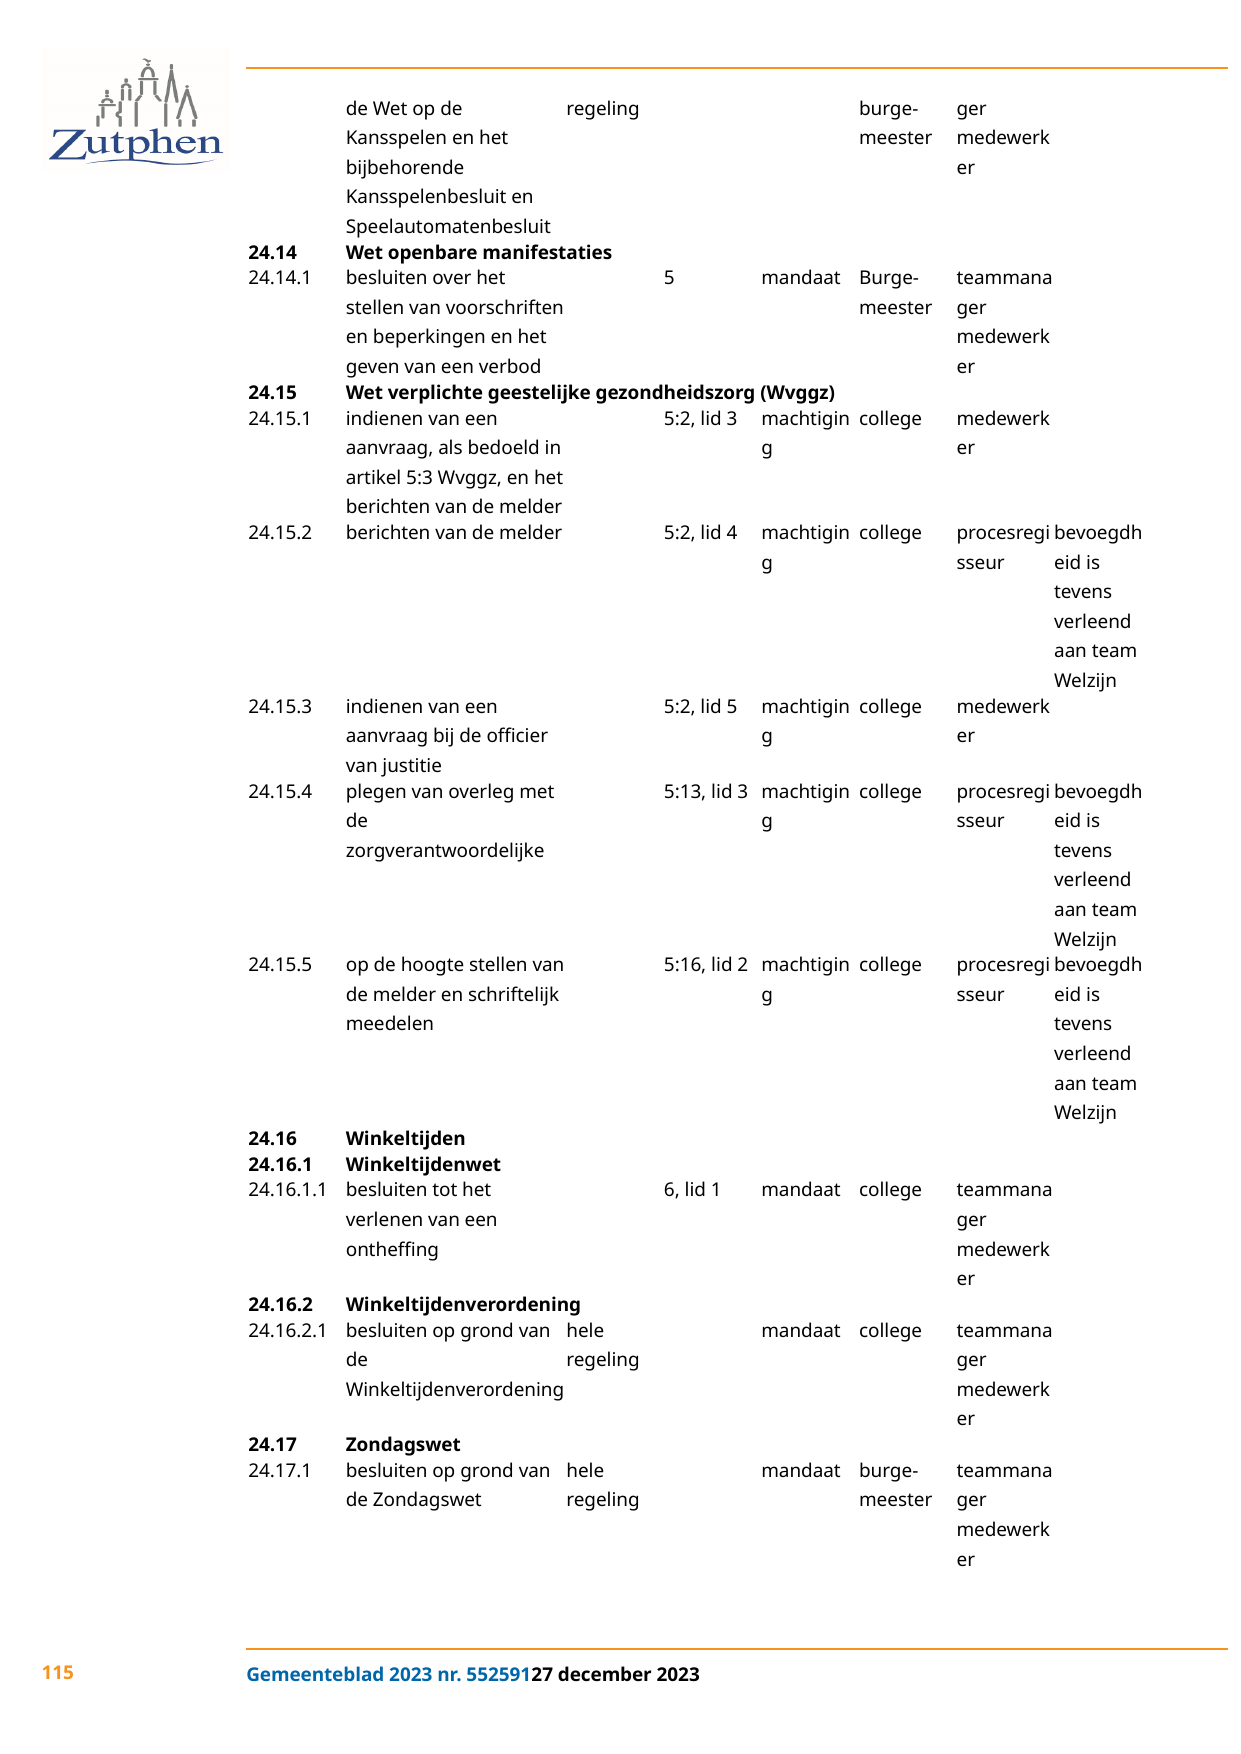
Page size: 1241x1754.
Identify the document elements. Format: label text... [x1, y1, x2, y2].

table_cell regeling [566, 95, 664, 239]
table_cell 5 [664, 265, 761, 379]
table_cell [664, 1317, 761, 1431]
table_cell 5:2, lid 4 [664, 519, 761, 693]
table_cell procesregisseur [956, 951, 1054, 1125]
table_cell machtiging [761, 951, 859, 1125]
table_cell Burge-meester [859, 265, 956, 379]
table_cell 5:2, lid 5 [664, 693, 761, 778]
table_cell burge-meester [859, 95, 956, 239]
table_cell mandaat [761, 1317, 859, 1431]
table_cell medewerker [956, 405, 1054, 519]
table_cell besluiten over het stellen van voorschriften en beperkingen en het geven van een verbod [346, 265, 566, 379]
table_cell [1054, 693, 1152, 778]
table_cell [248, 95, 346, 239]
table_cell mandaat [761, 1177, 859, 1291]
table_cell bevoegdheid is tevens verleend aan team Welzijn [1054, 519, 1152, 693]
table_cell [664, 1457, 761, 1571]
table_cell 24.14 [248, 239, 346, 264]
table_cell [1054, 95, 1152, 239]
table_cell 24.15.4 [248, 778, 346, 951]
table_cell plegen van overleg met de zorgverantwoordelijke [346, 778, 566, 951]
table_cell teammanager medewerker [956, 1457, 1054, 1571]
table_cell teammanager medewerker [956, 1177, 1054, 1291]
table_cell college [859, 1177, 956, 1291]
table_cell [566, 951, 664, 1125]
table_cell [1054, 405, 1152, 519]
table_cell [1054, 1177, 1152, 1291]
table_cell [566, 519, 664, 693]
table_cell Zondagswet [346, 1431, 1152, 1457]
table_cell 24.15.1 [248, 405, 346, 519]
table_cell berichten van de melder [346, 519, 566, 693]
table_cell [566, 265, 664, 379]
table_cell medewerker [956, 693, 1054, 778]
table_cell 5:2, lid 3 [664, 405, 761, 519]
table_cell Winkeltijdenverordening [346, 1291, 1152, 1317]
table_cell 5:16, lid 2 [664, 951, 761, 1125]
table_cell [664, 95, 761, 239]
table_cell college [859, 951, 956, 1125]
table_cell [566, 1177, 664, 1291]
table_cell [566, 693, 664, 778]
table_cell college [859, 778, 956, 951]
table_cell college [859, 519, 956, 693]
table_cell procesregisseur [956, 778, 1054, 951]
table_cell besluiten op grond van de Zondagswet [346, 1457, 566, 1571]
table_cell 24.15.3 [248, 693, 346, 778]
table_cell machtiging [761, 693, 859, 778]
table_cell machtiging [761, 519, 859, 693]
table_cell mandaat [761, 1457, 859, 1571]
table_cell 5:13, lid 3 [664, 778, 761, 951]
table_cell [761, 95, 859, 239]
table_cell bevoegdheid is tevens verleend aan team Welzijn [1054, 951, 1152, 1125]
table_cell [566, 778, 664, 951]
picture [41, 47, 231, 172]
table_cell machtiging [761, 405, 859, 519]
table_cell indienen van een aanvraag, als bedoeld in artikel 5:3 Wvggz, en het berichten van de melder [346, 405, 566, 519]
table_cell machtiging [761, 778, 859, 951]
table_cell hele regeling [566, 1457, 664, 1571]
table_cell 24.15 [248, 379, 346, 405]
table_cell hele regeling [566, 1317, 664, 1431]
table_cell college [859, 405, 956, 519]
table_cell 24.17 [248, 1431, 346, 1457]
table_cell besluiten tot het verlenen van een ontheffing [346, 1177, 566, 1291]
table_cell bevoegdheid is tevens verleend aan team Welzijn [1054, 778, 1152, 951]
table_cell 24.15.5 [248, 951, 346, 1125]
table_cell teammanager medewerker [956, 265, 1054, 379]
table_cell Winkeltijdenwet [346, 1151, 1152, 1177]
table_cell de Wet op de Kansspelen en het bijbehorende Kansspelenbesluit en Speelautomatenbesluit [346, 95, 566, 239]
table_cell college [859, 693, 956, 778]
table_cell burge-meester [859, 1457, 956, 1571]
table_cell teammanager medewerker [956, 1317, 1054, 1431]
table_cell procesregisseur [956, 519, 1054, 693]
table_cell 6, lid 1 [664, 1177, 761, 1291]
table_cell 24.16.2.1 [248, 1317, 346, 1431]
table_cell 24.14.1 [248, 265, 346, 379]
table_cell besluiten op grond van de Winkeltijdenverordening [346, 1317, 566, 1431]
table_cell [1054, 265, 1152, 379]
table_cell 24.16.2 [248, 1291, 346, 1317]
table_cell op de hoogte stellen van de melder en schriftelijk meedelen [346, 951, 566, 1125]
table_cell Winkeltijden [346, 1125, 1152, 1151]
table_cell 24.16.1 [248, 1151, 346, 1177]
table_cell [1054, 1317, 1152, 1431]
table_cell 24.15.2 [248, 519, 346, 693]
table_cell indienen van een aanvraag bij de officier van justitie [346, 693, 566, 778]
table_cell mandaat [761, 265, 859, 379]
table_cell [1054, 1457, 1152, 1571]
table_cell Wet openbare manifestaties [346, 239, 1152, 264]
table_cell 24.16 [248, 1125, 346, 1151]
table_cell 24.17.1 [248, 1457, 346, 1571]
table_cell Wet verplichte geestelijke gezondheidszorg (Wvggz) [346, 379, 1152, 405]
table_cell 24.16.1.1 [248, 1177, 346, 1291]
table_cell ger medewerker [956, 95, 1054, 239]
table_cell [566, 405, 664, 519]
table_cell college [859, 1317, 956, 1431]
